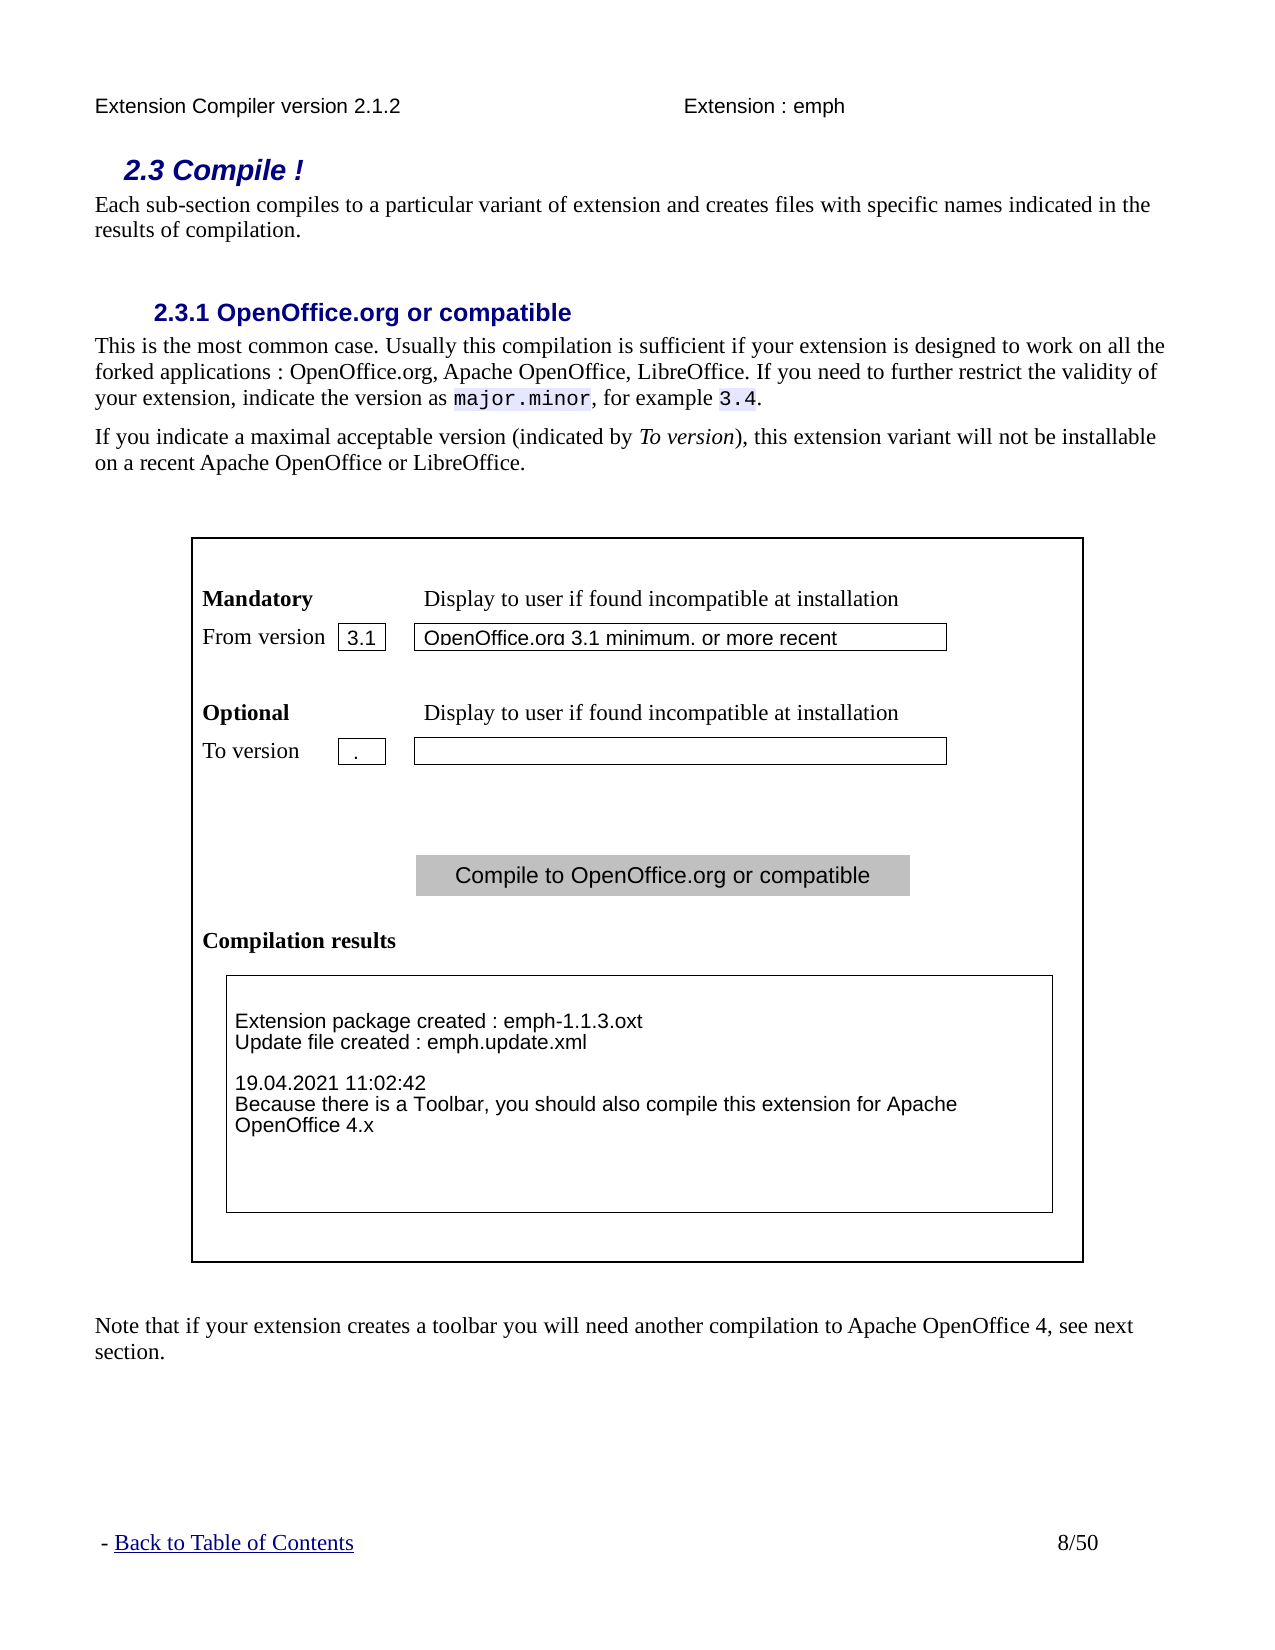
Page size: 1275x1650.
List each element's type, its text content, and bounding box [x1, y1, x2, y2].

text [386, 738, 414, 764]
text Note that if your extension creates a toolbar you will need another compilation to Apache OpenOffice 4, see next section. [94, 1313, 1181, 1364]
text Compilation results [202, 928, 1073, 954]
text To version [202, 738, 338, 764]
text If you indicate a maximal acceptable version (indicated by To version), this extension variant will not be installable on a recent Apache OpenOffice or LibreOffice. [94, 424, 1181, 475]
text [386, 624, 414, 650]
text [947, 624, 1073, 650]
text Optional Display to user if found incompatible at installation [202, 700, 1073, 726]
text [947, 738, 1073, 764]
subtitle OpenOffice.org or compatible [153, 299, 1181, 327]
text Mandatory Display to user if found incompatible at installation [202, 586, 1073, 612]
text From version [202, 624, 338, 650]
subtitle Compile ! [124, 153, 1181, 186]
text This is the most common case. Usually this compilation is sufficient if your extension is designed to work on all the forked applications : OpenOffice.org, Apache OpenOffice, LibreOffice. If you need to further restrict the validity of your extension, indicate the version as major.minor, for example 3.4. [94, 333, 1181, 411]
text Each sub-section compiles to a particular variant of extension and creates files with specific names indicated in the results of compilation. [94, 192, 1181, 243]
